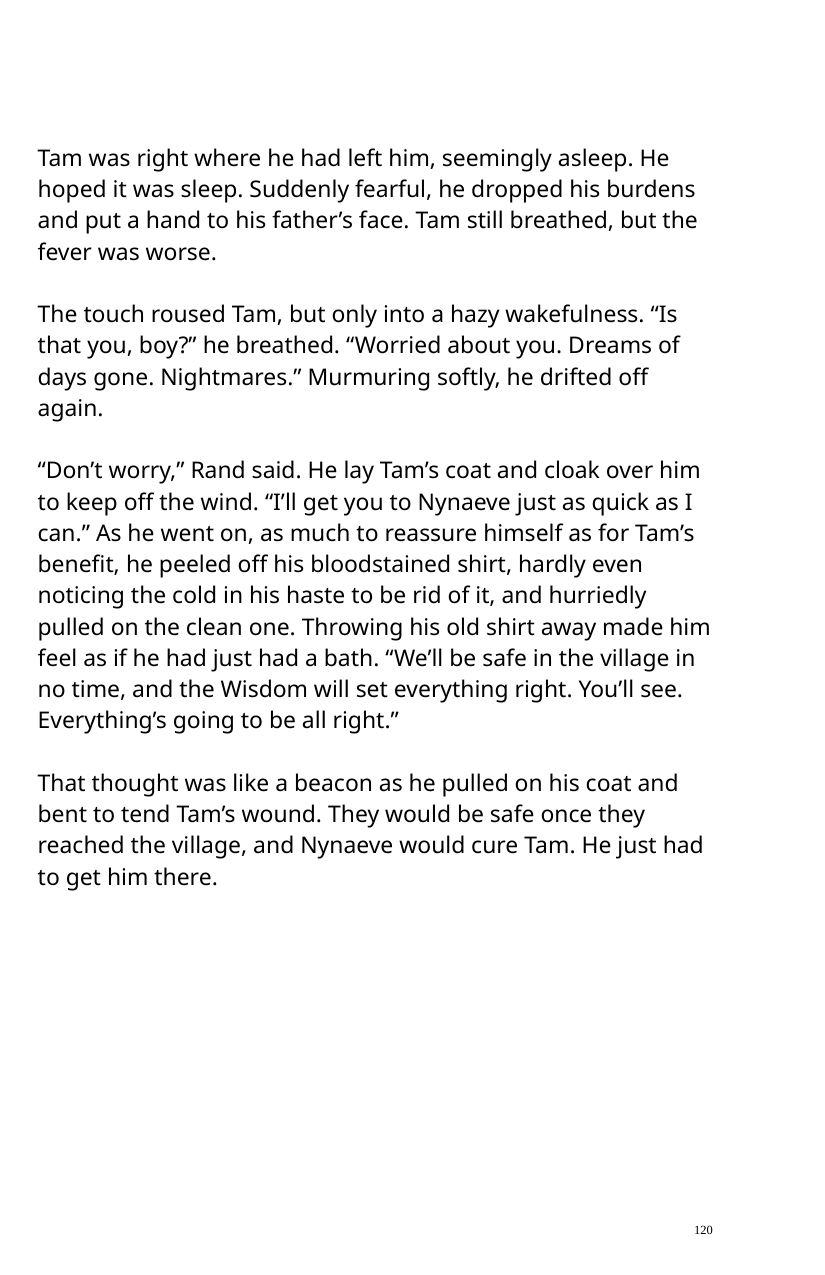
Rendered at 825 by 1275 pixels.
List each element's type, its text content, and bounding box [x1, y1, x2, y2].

text “Don’t worry,” Rand said. He lay Tam’s coat and cloak over him to keep off the wind. “I’ll get you to Nynaeve just as quick as I can.” As he went on, as much to reassure himself as for Tam’s benefit, he peeled off his bloodstained shirt, hardly even noticing the cold in his haste to be rid of it, and hurriedly pulled on the clean one. Throwing his old shirt away made him feel as if he had just had a bath. “We’ll be safe in the village in no time, and the Wisdom will set everything right. You’ll see. Everything’s going to be all right.” [37, 454, 712, 736]
text The touch roused Tam, but only into a hazy wakefulness. “Is that you, boy?” he breathed. “Worried about you. Dreams of days gone. Nightmares.” Murmuring softly, he drifted off again. [37, 298, 712, 423]
text Tam was right where he had left him, seemingly asleep. He hoped it was sleep. Suddenly fearful, he dropped his burdens and put a hand to his father’s face. Tam still breathed, but the fever was worse. [37, 142, 712, 267]
text That thought was like a beacon as he pulled on his coat and bent to tend Tam’s wound. They would be safe once they reached the village, and Nynaeve would cure Tam. He just had to get him there. [37, 767, 712, 892]
